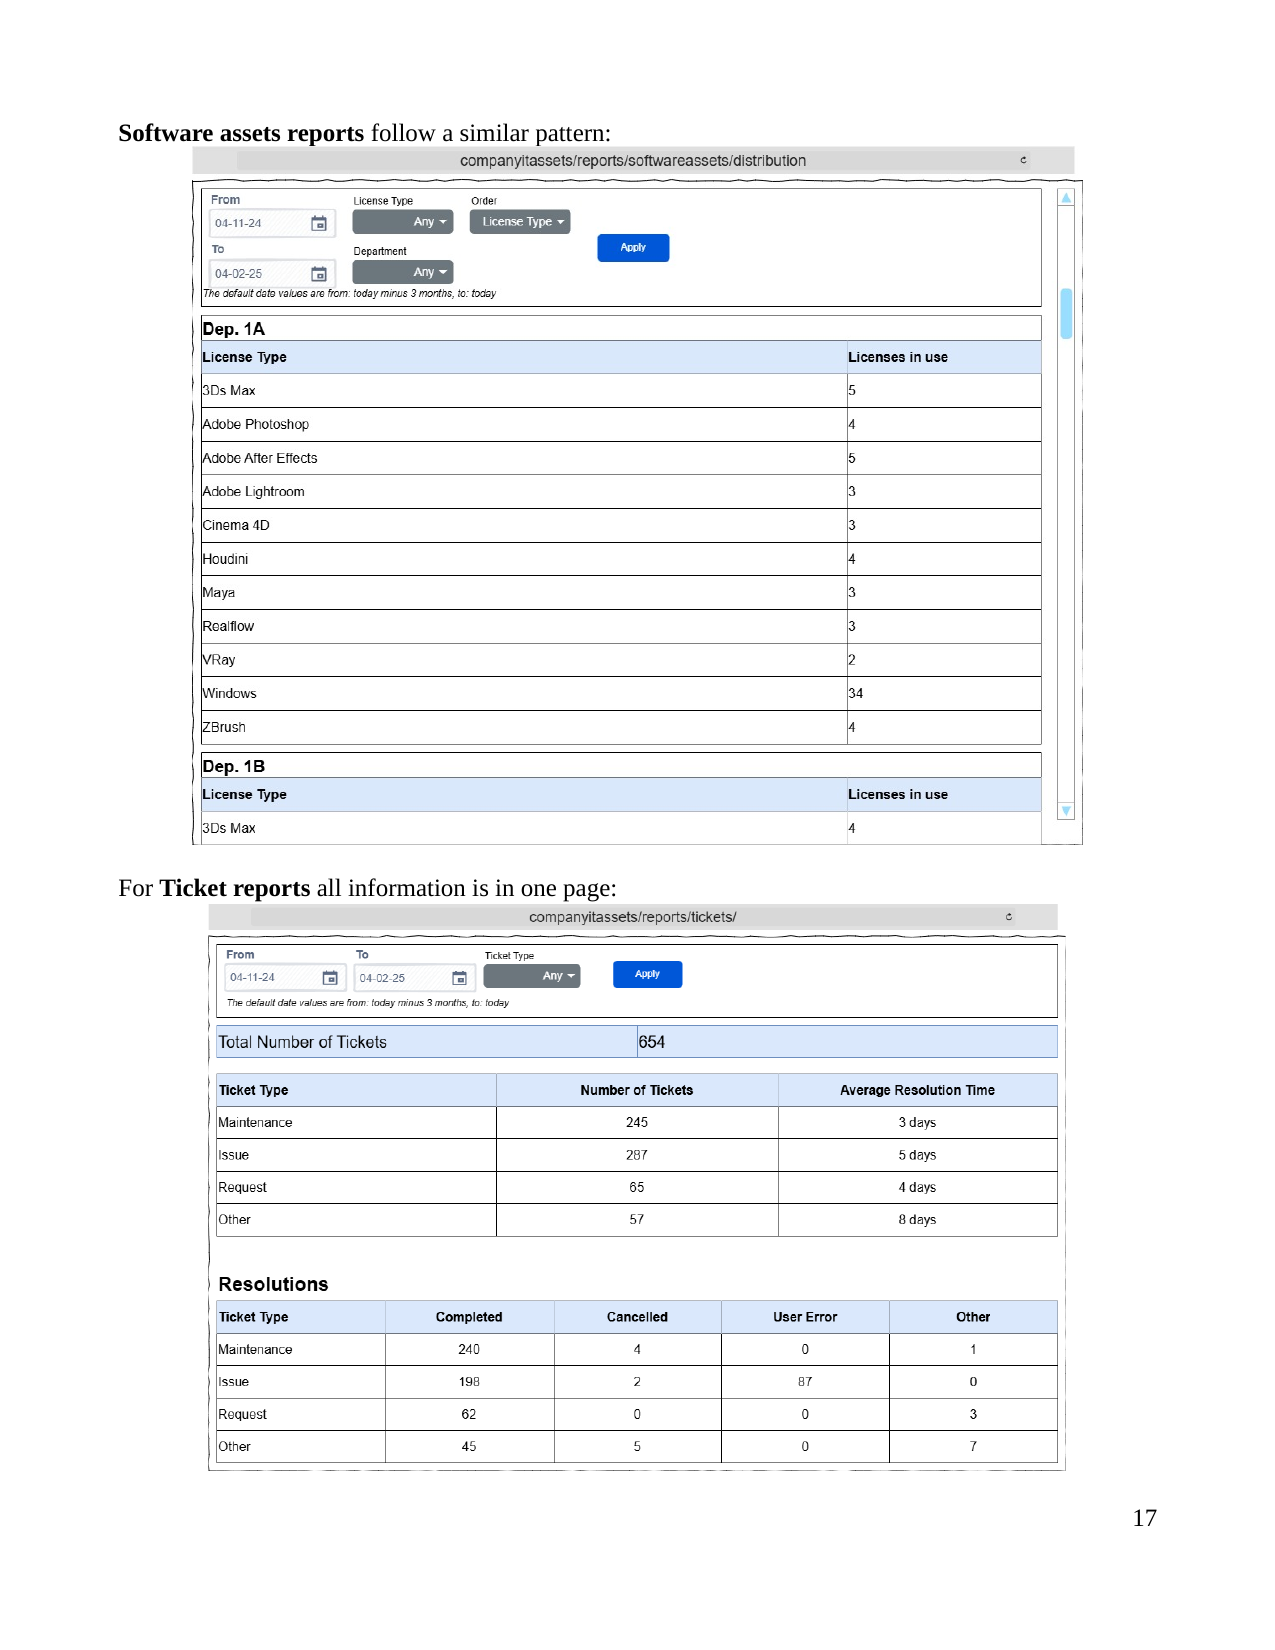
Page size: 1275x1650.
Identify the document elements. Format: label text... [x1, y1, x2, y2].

text For Ticket reports all information is in one page: [118, 873, 1157, 902]
text Software assets reports follow a similar pattern: [118, 118, 1157, 147]
picture [208, 904, 1066, 1471]
picture [192, 146, 1083, 845]
